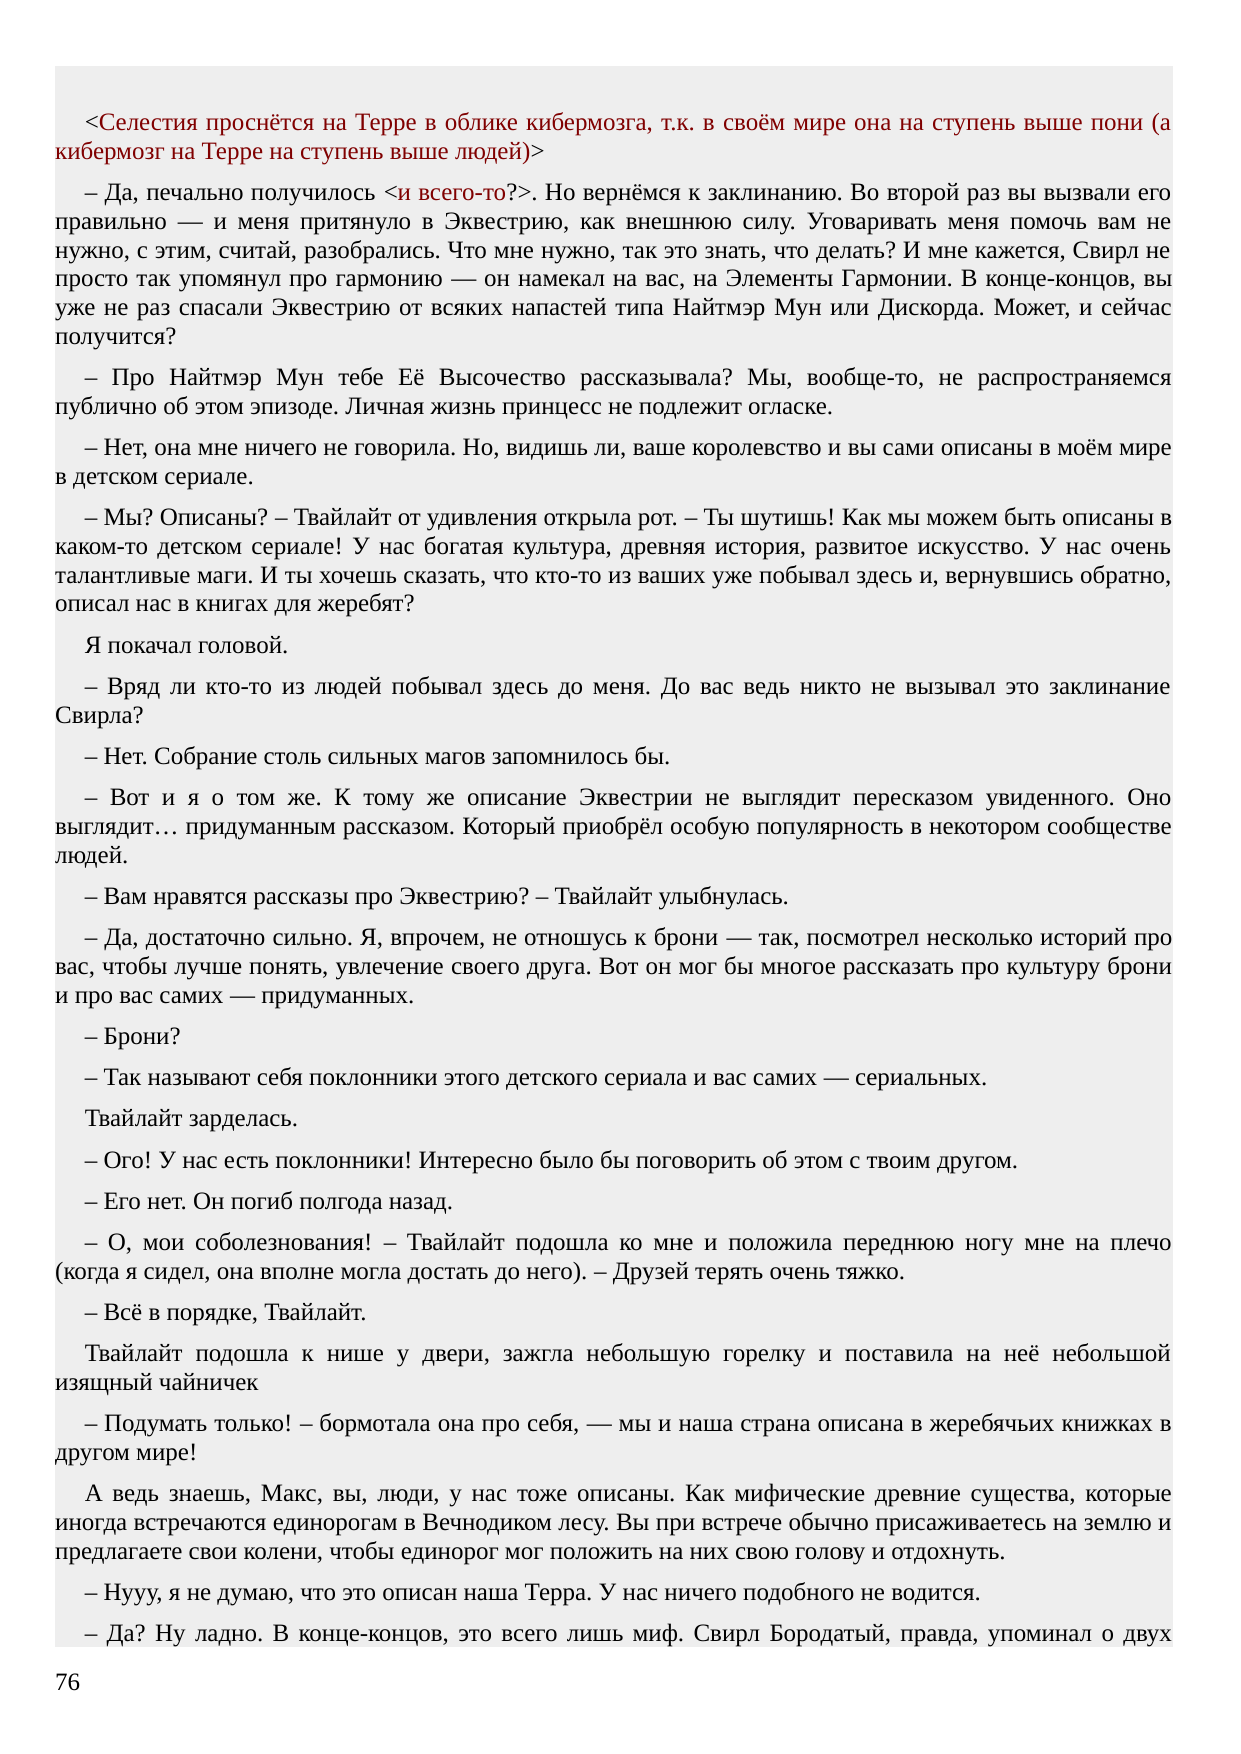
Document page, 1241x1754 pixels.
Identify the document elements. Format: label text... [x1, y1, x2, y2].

text – Нууу, я не думаю, что это описан наша Терра. У нас ничего подобного не водится. [55, 1577, 1173, 1606]
text – Да? Ну ладно. В конце-концов, это всего лишь миф. Свирл Бородатый, правда, упоминал о двух [55, 1618, 1173, 1647]
text – Мы? Описаны? – Твайлайт от удивления открыла рот. – Ты шутишь! Как мы можем быть описаны в каком-то детском сериале! У нас богатая культура, древняя история, развитое искусство. У нас очень талантливые маги. И ты хочешь сказать, что кто-то из ваших уже побывал здесь и, вернувшись обратно, описал нас в книгах для жеребят? [55, 502, 1173, 617]
text – Брони? [55, 1021, 1173, 1050]
text А ведь знаешь, Макс, вы, люди, у нас тоже описаны. Как мифические древние существа, которые иногда встречаются единорогам в Вечнодиком лесу. Вы при встрече обычно присаживаетесь на землю и предлагаете свои колени, чтобы единорог мог положить на них свою голову и отдохнуть. [55, 1478, 1173, 1565]
text – Вряд ли кто-то из людей побывал здесь до меня. До вас ведь никто не вызывал это заклинание Свирла? [55, 671, 1173, 728]
text – Его нет. Он погиб полгода назад. [55, 1186, 1173, 1215]
text Я покачал головой. [55, 630, 1173, 658]
text Твайлайт зарделась. [55, 1103, 1173, 1132]
text – Да, печально получилось <и всего-то?>. Но вернёмся к заклинанию. Во второй раз вы вызвали его правильно — и меня притянуло в Эквестрию, как внешнюю силу. Уговаривать меня помочь вам не нужно, с этим, считай, разобрались. Что мне нужно, так это знать, что делать? И мне кажется, Свирл не просто так упомянул про гармонию — он намекал на вас, на Элементы Гармонии. В конце-концов, вы уже не раз спасали Эквестрию от всяких напастей типа Найтмэр Мун или Дискорда. Может, и сейчас получится? [55, 177, 1173, 350]
text – Так называют себя поклонники этого детского сериала и вас самих — сериальных. [55, 1062, 1173, 1091]
text – Всё в порядке, Твайлайт. [55, 1297, 1173, 1326]
text – Вот и я о том же. К тому же описание Эквестрии не выглядит пересказом увиденного. Оно выглядит… придуманным рассказом. Который приобрёл особую популярность в некотором сообществе людей. [55, 782, 1173, 868]
text – Про Найтмэр Мун тебе Её Высочество рассказывала? Мы, вообще-то, не распространяемся публично об этом эпизоде. Личная жизнь принцесс не подлежит огласке. [55, 362, 1173, 420]
text – О, мои соболезнования! – Твайлайт подошла ко мне и положила переднюю ногу мне на плечо (когда я сидел, она вполне могла достать до него). – Друзей терять очень тяжко. [55, 1227, 1173, 1285]
text – Подумать только! – бормотала она про себя, — мы и наша страна описана в жеребячьих книжках в другом мире! [55, 1408, 1173, 1466]
text – Да, достаточно сильно. Я, впрочем, не отношусь к брони — так, посмотрел несколько историй про вас, чтобы лучше понять, увлечение своего друга. Вот он мог бы многое рассказать про культуру брони и про вас самих — придуманных. [55, 922, 1173, 1008]
text – Вам нравятся рассказы про Эквестрию? – Твайлайт улыбнулась. [55, 881, 1173, 910]
text Твайлайт подошла к нише у двери, зажгла небольшую горелку и поставила на неё небольшой изящный чайничек [55, 1338, 1173, 1396]
text – Нет, она мне ничего не говорила. Но, видишь ли, ваше королевство и вы сами описаны в моём мире в детском сериале. [55, 432, 1173, 490]
text <Селестия проснётся на Терре в облике кибермозга, т.к. в своём мире она на ступень выше пони (а кибермозг на Терре на ступень выше людей)> [55, 107, 1173, 165]
text – Ого! У нас есть поклонники! Интересно было бы поговорить об этом с твоим другом. [55, 1145, 1173, 1173]
text – Нет. Собрание столь сильных магов запомнилось бы. [55, 741, 1173, 770]
